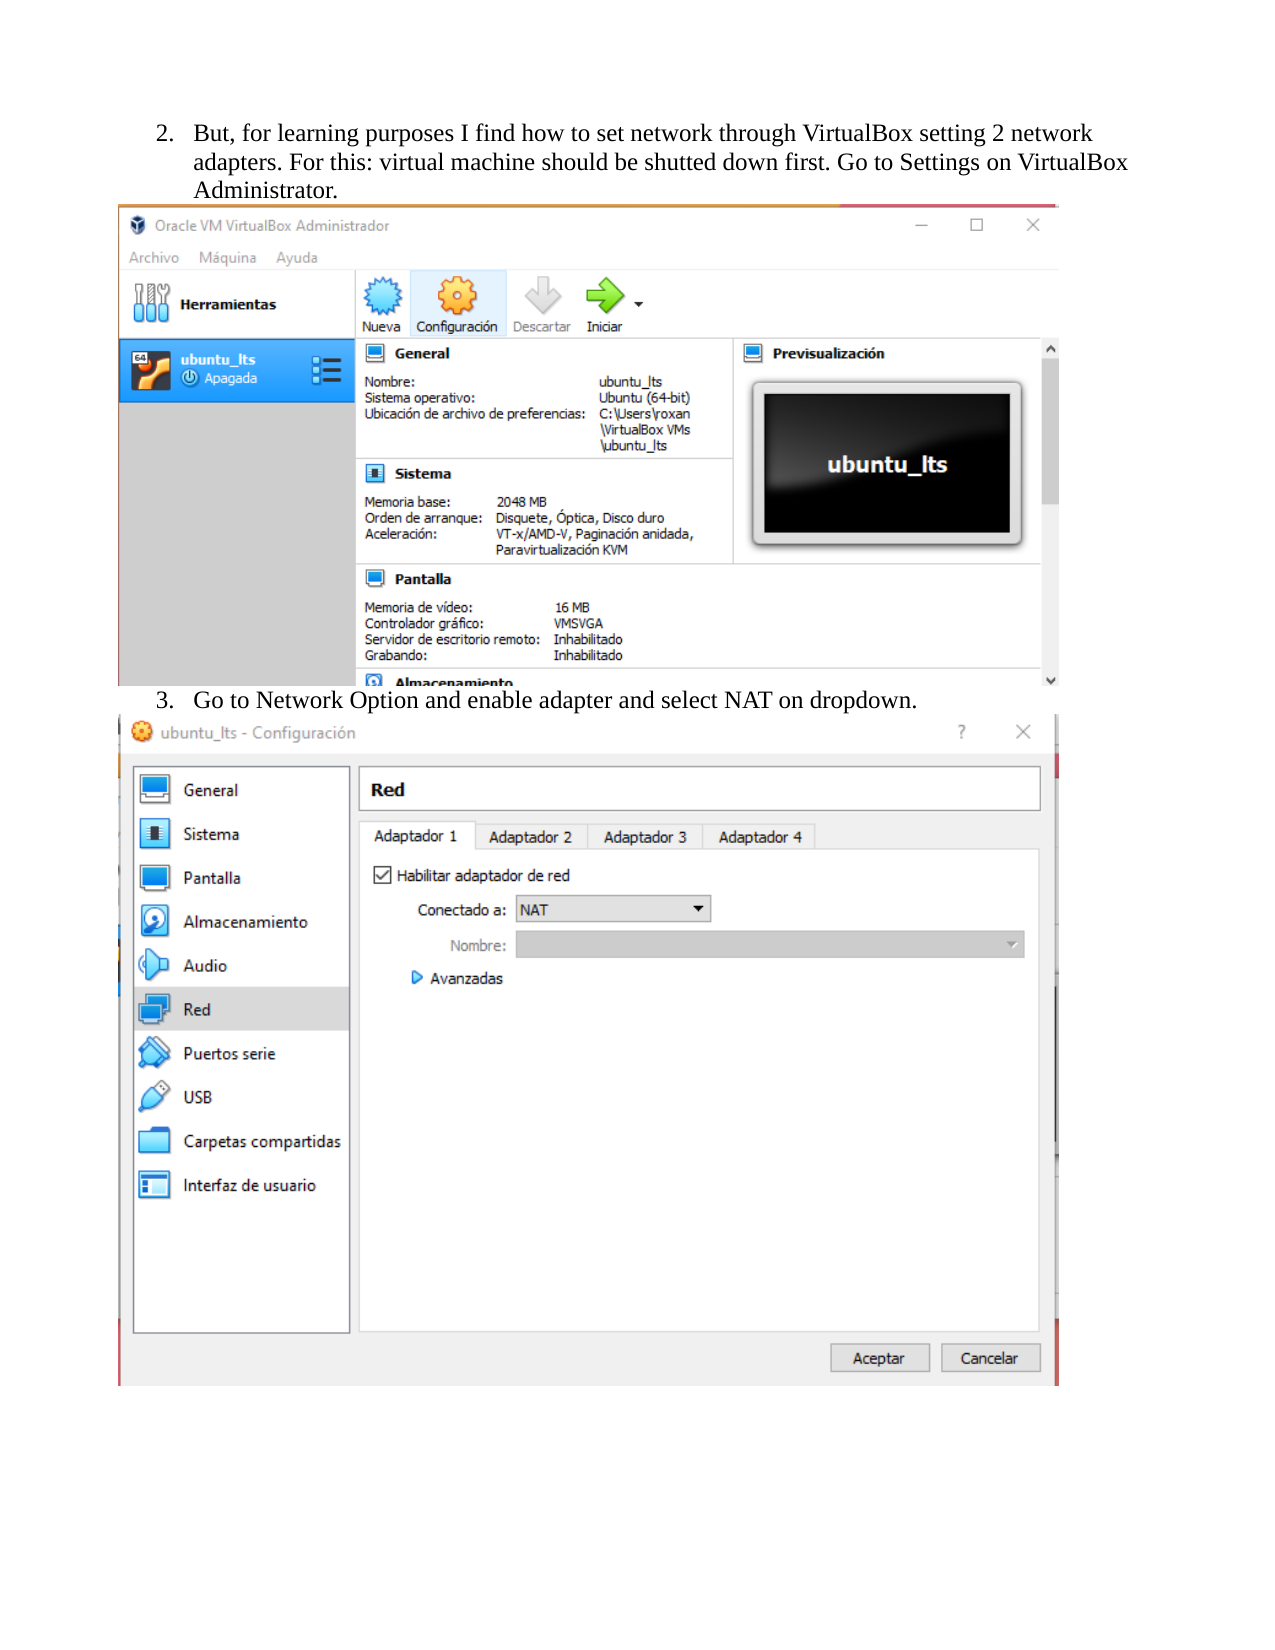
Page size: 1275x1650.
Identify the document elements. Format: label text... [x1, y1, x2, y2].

list Go to Network Option and enable adapter and select NAT on dropdown. [156, 686, 1157, 714]
list But, for learning purposes I find how to set network through VirtualBox setting 2 network adapters. For this: virtual machine should be shutted down first. Go to Settings on VirtualBox Administrator. [156, 118, 1157, 204]
picture [118, 714, 1059, 1386]
picture [118, 204, 1059, 686]
